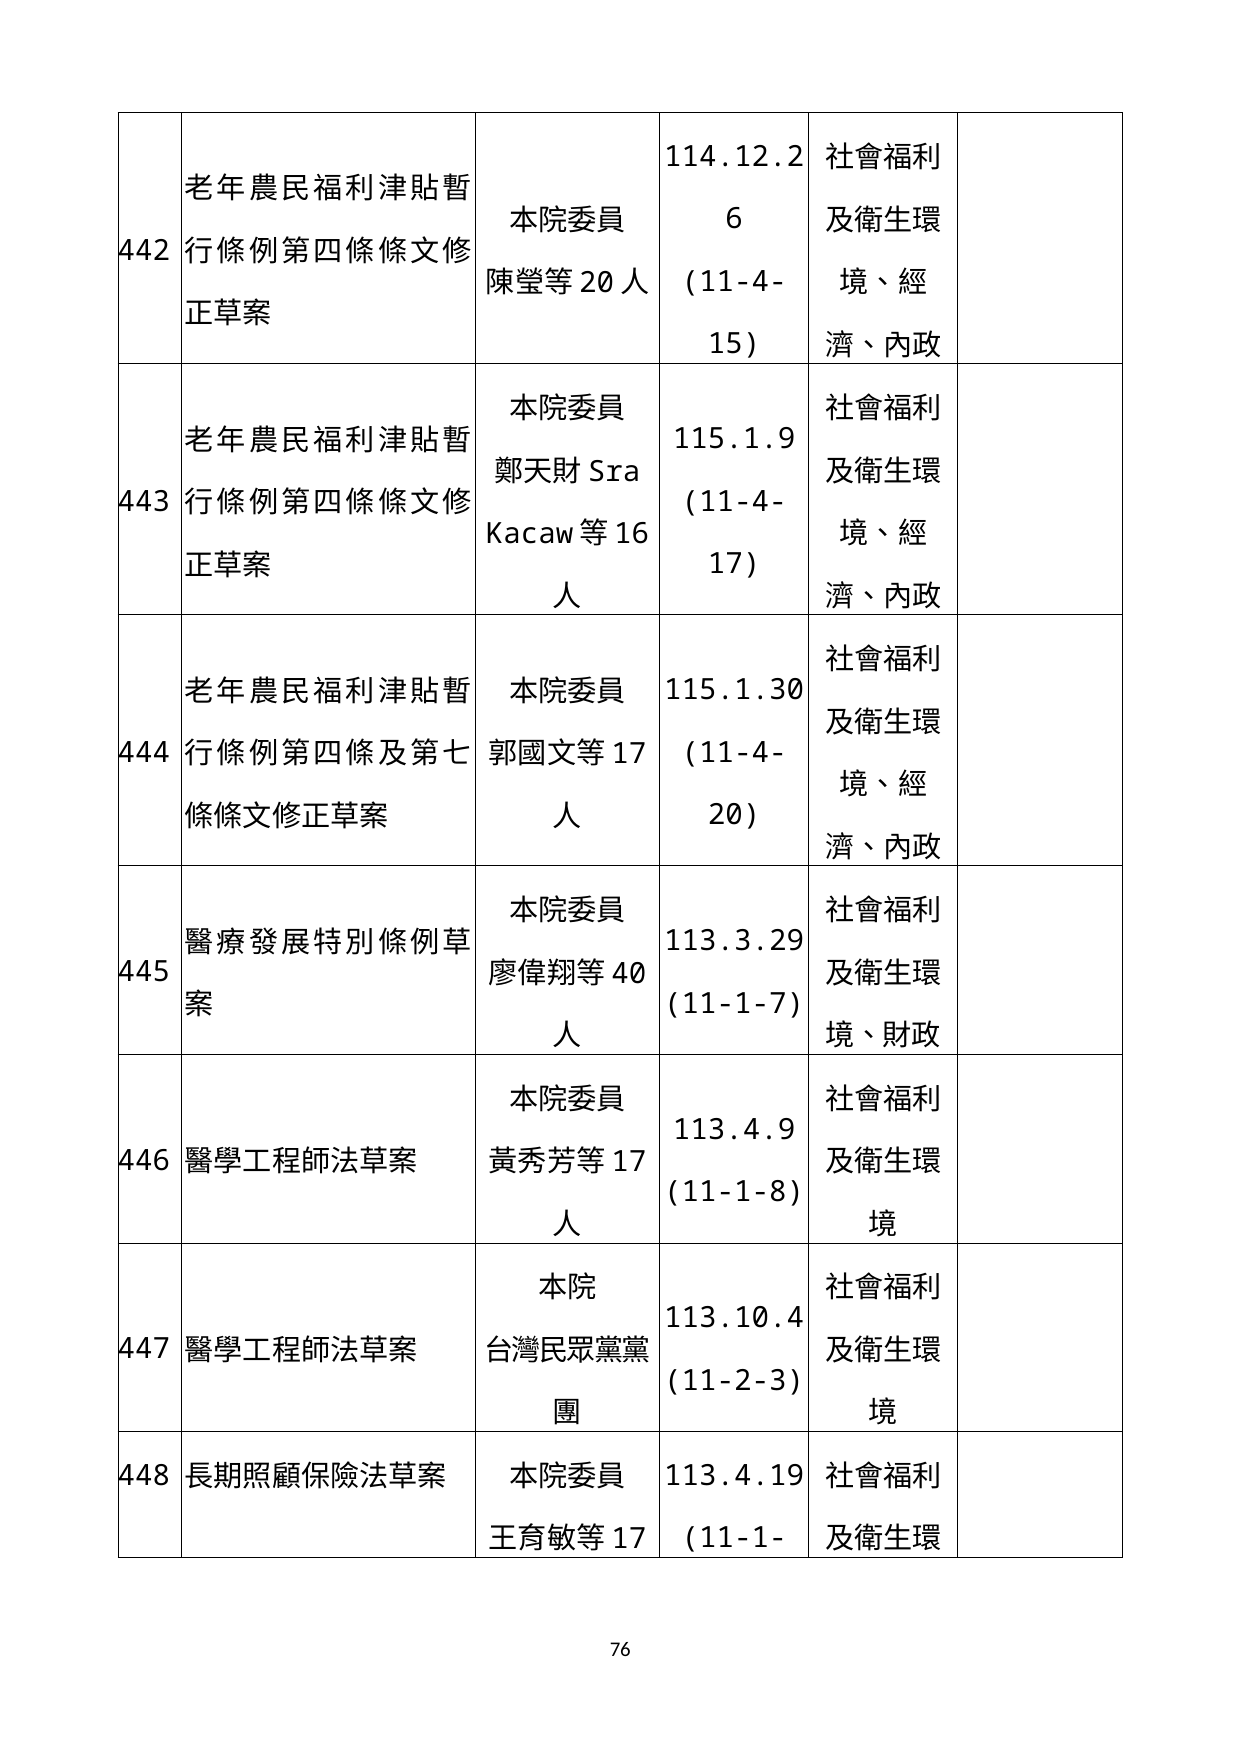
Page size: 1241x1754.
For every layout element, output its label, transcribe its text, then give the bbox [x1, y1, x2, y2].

table_cell 老年農民福利津貼暫行條例第四條條文修正草案 [182, 364, 475, 614]
table_cell 本院委員 黃秀芳等17人 [476, 1055, 659, 1242]
table_cell [958, 364, 1122, 614]
table_cell 本院 台灣民眾黨黨團 [476, 1244, 659, 1431]
table_cell 社會福利及衛生環境、經濟、內政 [809, 113, 957, 363]
table_cell 本院委員 廖偉翔等40人 [476, 866, 659, 1054]
table_cell 113.4.9 (11-1-8) [660, 1055, 808, 1242]
table_cell [121, 1152, 128, 1163]
table_cell [119, 1244, 181, 1431]
table_cell [121, 493, 128, 504]
table_cell [119, 364, 181, 614]
table_cell [958, 1055, 1122, 1242]
table_cell [958, 113, 1122, 363]
table_cell [958, 866, 1122, 1054]
table_cell [958, 1432, 1122, 1557]
table_cell [958, 615, 1122, 865]
table_cell 社會福利及衛生環境、經濟、內政 [809, 615, 957, 865]
table_cell 老年農民福利津貼暫行條例第四條條文修正草案 [182, 113, 475, 363]
table_cell 本院委員 鄭天財Sra Kacaw等16人 [476, 364, 659, 614]
table_cell 社會福利及衛生環境 [809, 1055, 957, 1242]
table_cell 醫療發展特別條例草案 [182, 866, 475, 1054]
table_cell [121, 1467, 128, 1478]
table_cell 本院委員 王育敏等17 [476, 1432, 659, 1557]
table_cell 本院委員 陳瑩等20人 [476, 113, 659, 363]
table_cell 本院委員 郭國文等17人 [476, 615, 659, 865]
table_cell [121, 744, 128, 755]
table_cell 113.10.4 (11-2-3) [660, 1244, 808, 1431]
table_cell 長期照顧保險法草案 [182, 1432, 475, 1557]
table_cell [119, 866, 181, 1054]
table_cell 醫學工程師法草案 [182, 1244, 475, 1431]
table_cell 114.12.26 (11-4-15) [660, 113, 808, 363]
table_cell 醫學工程師法草案 [182, 1055, 475, 1242]
table_cell [121, 963, 128, 974]
table_cell [119, 615, 181, 865]
table_cell 社會福利及衛生環境、經濟、內政 [809, 364, 957, 614]
table_cell 社會福利及衛生環境、財政 [809, 866, 957, 1054]
table_cell [121, 242, 128, 253]
table_cell [121, 1340, 128, 1351]
table_cell [119, 113, 181, 363]
table_cell [119, 1055, 181, 1242]
table_cell 社會福利及衛生環 [809, 1432, 957, 1557]
table_cell [958, 1244, 1122, 1431]
table_cell 老年農民福利津貼暫行條例第四條及第七條條文修正草案 [182, 615, 475, 865]
table_cell 113.3.29 (11-1-7) [660, 866, 808, 1054]
table_cell 社會福利及衛生環境 [809, 1244, 957, 1431]
table_cell 113.4.19 (11-1- [660, 1432, 808, 1557]
table_cell [119, 1432, 181, 1557]
table_cell 115.1.9 (11-4-17) [660, 364, 808, 614]
table_cell 115.1.30 (11-4-20) [660, 615, 808, 865]
